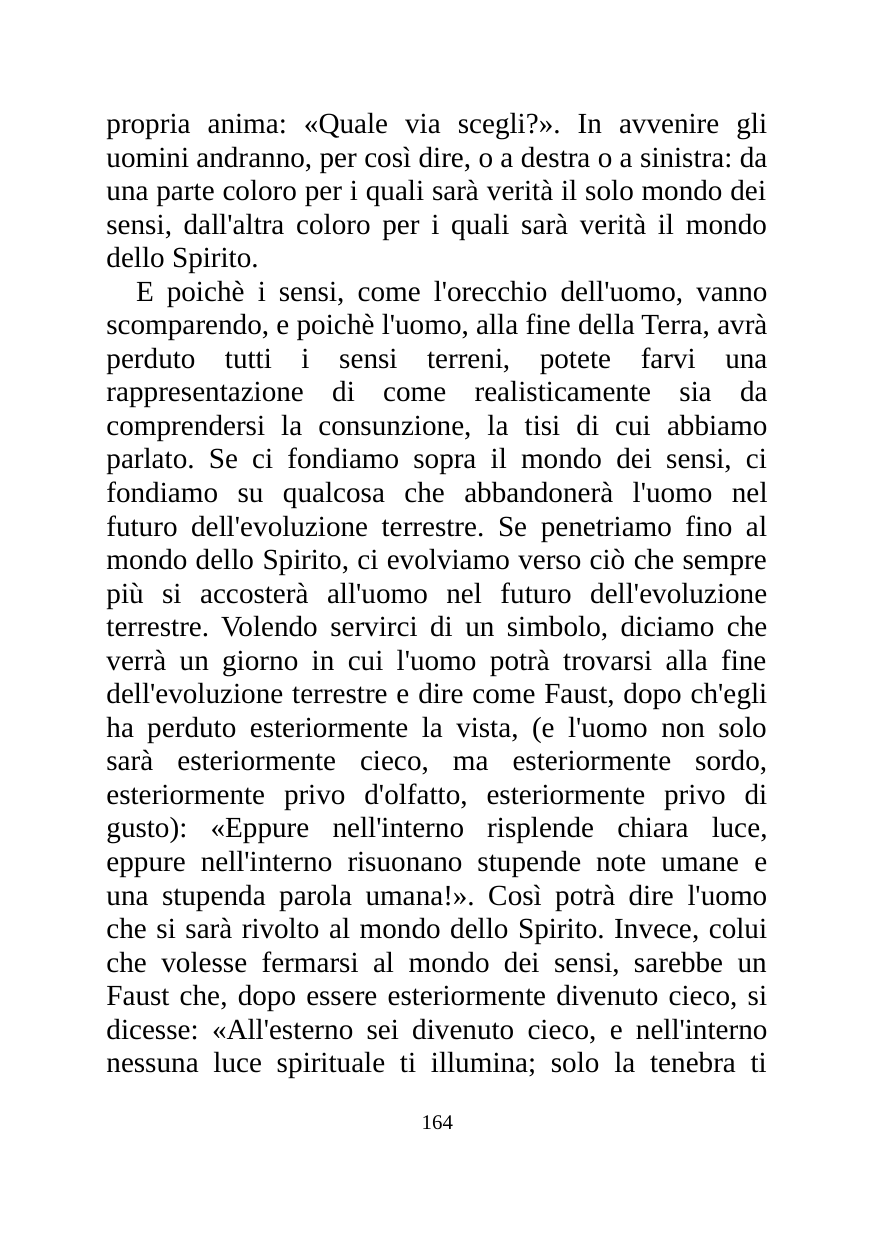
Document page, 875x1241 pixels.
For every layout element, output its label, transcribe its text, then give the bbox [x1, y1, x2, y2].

text propria anima: «Quale via scegli?». In avvenire gli uomini andranno, per così dire, o a destra o a sinistra: da una parte coloro per i quali sarà verità il solo mondo dei sensi, dall'altra coloro per i quali sarà verità il mondo dello Spirito. [106, 106, 768, 274]
text E poichè i sensi, come l'orecchio dell'uomo, vanno scomparendo, e poichè l'uomo, alla fine della Terra, avrà perduto tutti i sensi terreni, potete farvi una rappresentazione di come realisticamente sia da comprendersi la consunzione, la tisi di cui abbiamo parlato. Se ci fondiamo sopra il mondo dei sensi, ci fondiamo su qualcosa che abbandonerà l'uomo nel futuro dell'evoluzione terrestre. Se penetriamo fino al mondo dello Spirito, ci evolviamo verso ciò che sempre più si accosterà all'uomo nel futuro dell'evoluzione terrestre. Volendo servirci di un simbolo, diciamo che verrà un giorno in cui l'uomo potrà trovarsi alla fine dell'evoluzione terrestre e dire come Faust, dopo ch'egli ha perduto esteriormente la vista, (e l'uomo non solo sarà esteriormente cieco, ma esteriormente sordo, esteriormente privo d'olfatto, esteriormente privo di gusto): «Eppure nell'interno risplende chiara luce, eppure nell'interno risuonano stupende note umane e una stupenda parola umana!». Così potrà dire l'uomo che si sarà rivolto al mondo dello Spirito. Invece, colui che volesse fermarsi al mondo dei sensi, sarebbe un Faust che, dopo essere esteriormente divenuto cieco, si dicesse: «All'esterno sei divenuto cieco, e nell'interno nessuna luce spirituale ti illumina; solo la tenebra ti [106, 274, 768, 1079]
